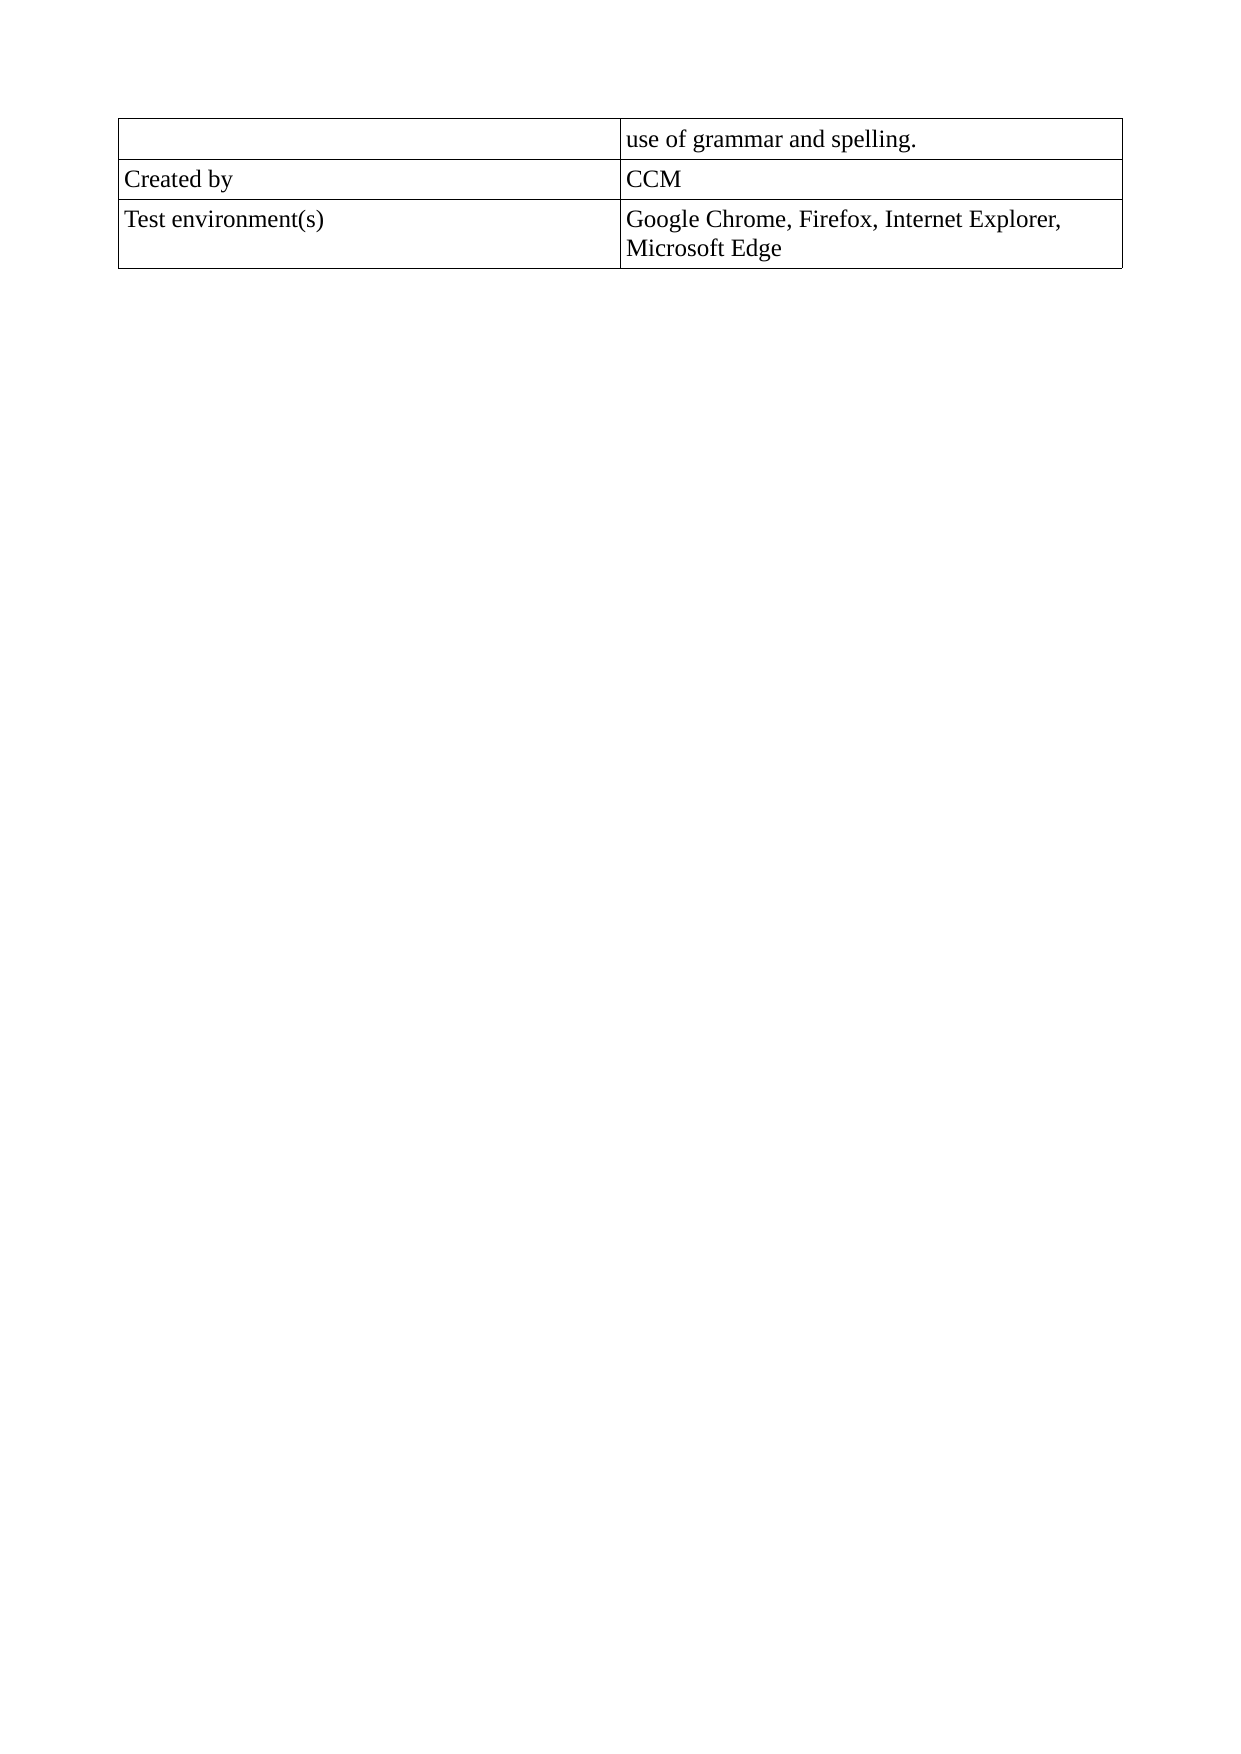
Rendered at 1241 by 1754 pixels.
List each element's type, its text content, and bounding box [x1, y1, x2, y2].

table_cell Google Chrome, Firefox, Internet Explorer, Microsoft Edge [621, 200, 1122, 268]
table_cell [119, 119, 620, 158]
table_cell CCM [621, 160, 1122, 199]
table_cell use of grammar and spelling. [621, 119, 1122, 158]
table_cell Created by [119, 160, 620, 199]
table_cell Test environment(s) [119, 200, 620, 268]
